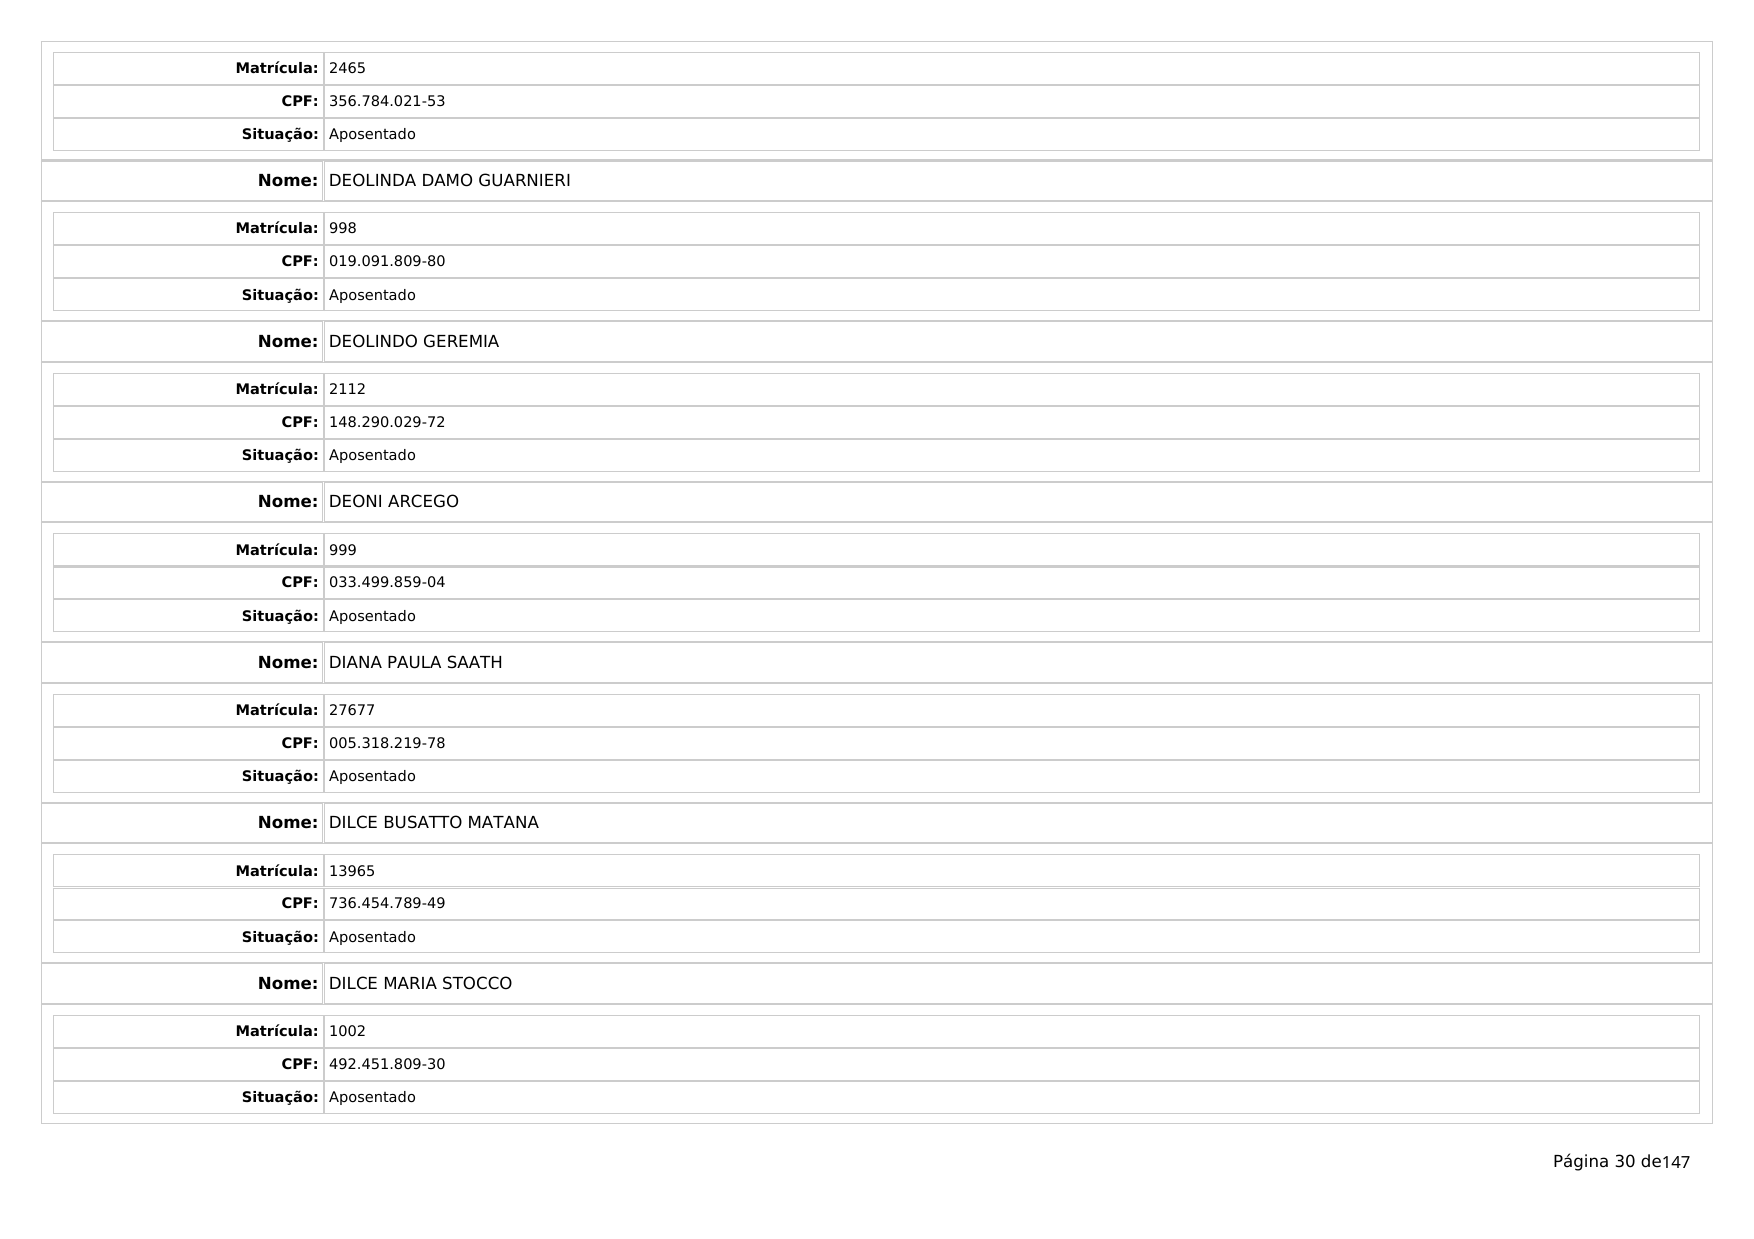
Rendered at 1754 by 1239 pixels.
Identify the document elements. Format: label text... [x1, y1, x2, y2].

table_cell DEOLINDA DAMO GUARNIERI [325, 162, 1712, 200]
table_cell Matrícula: [54, 695, 323, 726]
table_cell [42, 42, 1712, 159]
table_cell [1708, 52, 1712, 85]
table_cell DEONI ARCEGO [325, 483, 1712, 521]
table_cell [1713, 642, 1753, 683]
table_header [53, 848, 324, 854]
table_cell [41, 1124, 323, 1142]
table_cell [0, 963, 41, 1004]
table_header [1700, 46, 1708, 52]
table_cell [42, 844, 1712, 962]
table_cell [46, 1048, 53, 1081]
table_cell DILCE MARIA STOCCO [325, 964, 1712, 1003]
table_cell [46, 760, 53, 793]
table_cell [46, 694, 53, 727]
table_cell [1708, 1081, 1712, 1114]
table_cell [1708, 85, 1712, 118]
table_cell [42, 684, 1712, 802]
table_cell [1700, 1015, 1708, 1048]
table_cell Situação: [54, 440, 323, 471]
table_cell [1700, 85, 1708, 118]
table_cell [46, 278, 53, 311]
table_cell 005.318.219-78 [325, 728, 1699, 759]
table_cell [46, 439, 53, 472]
table_cell Matrícula: [54, 213, 323, 244]
table_cell [1708, 727, 1712, 760]
table_cell [1713, 683, 1753, 803]
table_cell [1713, 803, 1753, 843]
table_cell Situação: [54, 761, 323, 792]
table_cell Aposentado [325, 119, 1699, 150]
table_cell [0, 642, 41, 683]
table_cell [46, 373, 53, 406]
table_header [1700, 1009, 1708, 1015]
table_cell [1708, 118, 1712, 151]
table_cell [1713, 201, 1753, 321]
table_cell 2465 [325, 53, 1699, 84]
table_cell [46, 1015, 53, 1048]
table_cell [1700, 854, 1708, 887]
table_cell Nome: [42, 162, 322, 200]
table_header [1713, 0, 1753, 41]
table_header [46, 46, 53, 52]
table_cell [1531, 1124, 1662, 1142]
table_cell 13965 [325, 855, 1699, 886]
table_header [46, 367, 53, 373]
table_header [1700, 206, 1708, 212]
table_header [324, 688, 1700, 694]
table_header [324, 367, 1700, 373]
table_cell Nome: [42, 804, 322, 842]
table_cell Situação: [54, 279, 323, 310]
table_cell [1713, 321, 1753, 362]
table_cell [46, 245, 53, 278]
table_cell [1700, 245, 1708, 278]
table_cell [1700, 52, 1708, 85]
table_cell 492.451.809-30 [325, 1049, 1699, 1080]
table_cell CPF: [54, 407, 323, 438]
table_header [1531, 0, 1662, 41]
table_cell 736.454.789-49 [325, 889, 1699, 919]
table_cell [0, 522, 41, 642]
table_cell [0, 843, 41, 963]
table_cell [1713, 522, 1753, 642]
table_header [46, 206, 53, 212]
table_header [1700, 848, 1708, 854]
table_cell CPF: [54, 1049, 323, 1080]
table_cell Nome: [42, 483, 322, 521]
table_cell [1708, 566, 1712, 599]
table_cell [1708, 439, 1712, 472]
table_cell CPF: [54, 728, 323, 759]
table_cell DIANA PAULA SAATH [325, 643, 1712, 682]
table_cell [1708, 888, 1712, 920]
table_cell [1713, 362, 1753, 482]
table_cell Matrícula: [54, 1016, 323, 1047]
table_cell Aposentado [325, 440, 1699, 471]
table_cell [1713, 1124, 1753, 1142]
table_header [1662, 0, 1713, 41]
table_cell [46, 888, 53, 920]
table_cell Situação: [54, 600, 323, 631]
table_cell [46, 212, 53, 245]
table_cell [1700, 566, 1708, 599]
table_header [53, 206, 324, 212]
table_cell [46, 854, 53, 887]
table_cell [1708, 212, 1712, 245]
table_cell CPF: [54, 568, 323, 598]
table_cell [42, 523, 1712, 641]
table_cell [41, 1142, 323, 1182]
table_cell [1700, 439, 1708, 472]
table_cell 356.784.021-53 [325, 86, 1699, 117]
table_cell [1700, 727, 1708, 760]
table_cell [1713, 963, 1753, 1004]
table_cell [0, 161, 41, 201]
table_cell [1700, 760, 1708, 793]
table_cell 148.290.029-72 [325, 407, 1699, 438]
table_header [1700, 688, 1708, 694]
table_cell [1700, 599, 1708, 632]
table_cell Página 30 de [1531, 1142, 1662, 1182]
table_cell [1708, 245, 1712, 278]
table_cell [0, 683, 41, 803]
table_cell [1662, 1124, 1713, 1142]
table_cell Situação: [54, 119, 323, 150]
table_cell [1708, 406, 1712, 439]
table_cell [1700, 1048, 1708, 1081]
table_header [324, 0, 1531, 41]
table_cell CPF: [54, 86, 323, 117]
table_cell 2112 [325, 374, 1699, 405]
table_cell [1700, 373, 1708, 406]
table_header [46, 527, 53, 533]
table_cell [0, 1004, 41, 1124]
table_cell Matrícula: [54, 855, 323, 886]
table_header [324, 848, 1700, 854]
table_cell [1708, 694, 1712, 727]
table_cell CPF: [54, 246, 323, 277]
table_cell [46, 118, 53, 151]
table_cell 999 [325, 534, 1699, 565]
table_cell [1708, 920, 1712, 953]
table_cell [1700, 1081, 1708, 1114]
table_header [1700, 527, 1708, 533]
table_header [53, 527, 324, 533]
table_header [53, 367, 324, 373]
table_cell [1700, 406, 1708, 439]
table_header [324, 46, 1700, 52]
table_cell 27677 [325, 695, 1699, 726]
table_cell [46, 1081, 53, 1114]
table_header [53, 1009, 324, 1015]
table_cell [46, 566, 53, 599]
table_header [53, 688, 324, 694]
table_cell [1700, 694, 1708, 727]
table_cell [1700, 118, 1708, 151]
table_cell [1713, 482, 1753, 522]
table_cell [1708, 278, 1712, 311]
table_cell 1002 [325, 1016, 1699, 1047]
table_cell [0, 321, 41, 362]
table_cell [46, 52, 53, 85]
table_cell Aposentado [325, 1082, 1699, 1113]
table_cell [1713, 161, 1753, 201]
table_cell [1713, 1142, 1753, 1182]
table_cell Matrícula: [54, 534, 323, 565]
table_header [324, 1009, 1700, 1015]
table_cell [1708, 533, 1712, 566]
table_cell [46, 599, 53, 632]
table_header [324, 527, 1700, 533]
table_cell Nome: [42, 964, 322, 1003]
table_cell [1700, 533, 1708, 566]
table_cell [1700, 888, 1708, 920]
table_cell [0, 1142, 41, 1182]
table_cell [1708, 599, 1712, 632]
table_cell DILCE BUSATTO MATANA [325, 804, 1712, 842]
table_header [53, 46, 324, 52]
table_cell [1708, 854, 1712, 887]
table_cell [1700, 920, 1708, 953]
table_cell [1708, 1048, 1712, 1081]
table_cell Aposentado [325, 761, 1699, 792]
table_cell [42, 202, 1712, 320]
table_cell [46, 85, 53, 118]
table_cell [46, 533, 53, 566]
table_cell Matrícula: [54, 53, 323, 84]
table_header [46, 1009, 53, 1015]
table_cell Aposentado [325, 921, 1699, 952]
table_cell Nome: [42, 322, 322, 361]
table_cell [0, 1124, 41, 1142]
table_cell [46, 727, 53, 760]
table_header [46, 688, 53, 694]
table_cell CPF: [54, 889, 323, 919]
table_cell [1713, 843, 1753, 963]
table_cell [1713, 1004, 1753, 1124]
table_cell [1708, 373, 1712, 406]
table_cell [1700, 212, 1708, 245]
table_header [0, 0, 41, 41]
table_cell [42, 1005, 1712, 1123]
table_header [46, 848, 53, 854]
table_cell 033.499.859-04 [325, 568, 1699, 598]
table_cell 147 [1662, 1142, 1713, 1182]
table_cell [0, 362, 41, 482]
table_cell Nome: [42, 643, 322, 682]
table_cell [42, 363, 1712, 481]
table_cell [0, 482, 41, 522]
table_cell [1713, 41, 1753, 161]
table_cell [324, 1142, 1531, 1182]
table_cell [1700, 278, 1708, 311]
table_cell 019.091.809-80 [325, 246, 1699, 277]
table_cell Aposentado [325, 600, 1699, 631]
table_header [1700, 367, 1708, 373]
table_cell Situação: [54, 1082, 323, 1113]
table_cell [1708, 760, 1712, 793]
table_cell Matrícula: [54, 374, 323, 405]
table_cell [324, 1124, 1531, 1142]
table_header [41, 0, 323, 41]
table_cell [46, 406, 53, 439]
table_cell [0, 41, 41, 161]
table_cell 998 [325, 213, 1699, 244]
table_cell [1708, 1015, 1712, 1048]
table_header [324, 206, 1700, 212]
table_cell [0, 201, 41, 321]
table_cell Aposentado [325, 279, 1699, 310]
table_cell Situação: [54, 921, 323, 952]
table_cell [46, 920, 53, 953]
table_cell DEOLINDO GEREMIA [325, 322, 1712, 361]
table_cell [0, 803, 41, 843]
